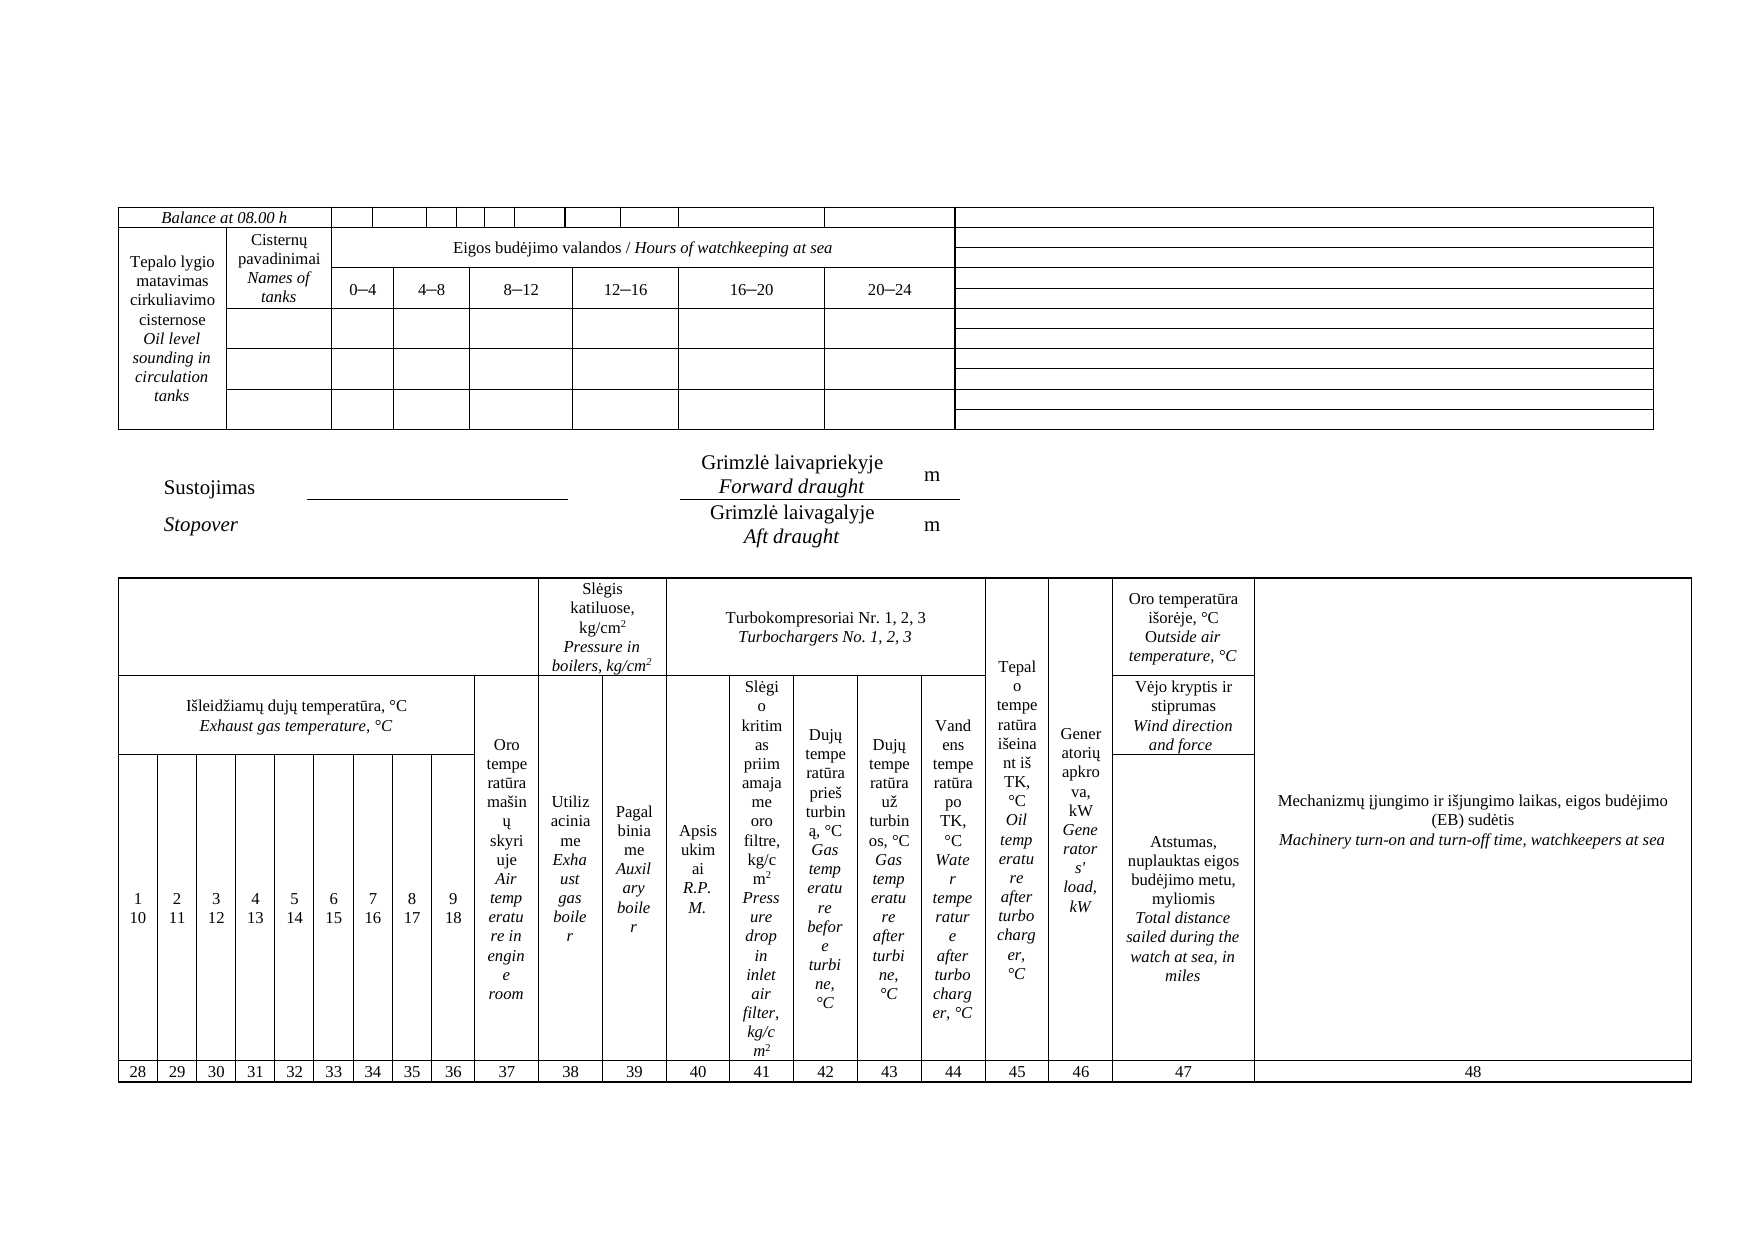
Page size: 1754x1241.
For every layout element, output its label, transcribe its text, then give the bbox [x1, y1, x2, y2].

table_cell 4 13 [236, 755, 274, 1060]
table_header [1444, 449, 1467, 499]
table_cell Slėgio kritimas priimamajame oro filtre, kg/cm2 Pressure drop in inlet air filter, kg/cm2 [730, 676, 793, 1060]
table_cell [227, 349, 331, 388]
table_header [1322, 449, 1397, 499]
table_cell [513, 500, 568, 548]
table_cell 16–20 [679, 268, 824, 308]
table_cell 2 11 [158, 755, 196, 1060]
table_cell [227, 309, 331, 348]
table_cell 39 [603, 1061, 666, 1081]
table_cell 44 [922, 1061, 985, 1081]
table_header Slėgis katiluose, kg/cm2 Pressure in boilers, kg/cm2 [539, 579, 666, 675]
table_cell 36 [432, 1061, 474, 1081]
table_cell [332, 309, 393, 348]
table_cell [679, 349, 824, 388]
table_cell Stopover [153, 499, 307, 548]
table_cell [394, 349, 469, 388]
table_cell Apsisukimai R.P.M. [667, 676, 729, 1060]
table_cell 12–16 [573, 268, 678, 308]
table_header Oro temperatūra išorėje, °C Outside air temperature, °C [1113, 579, 1254, 675]
table_cell [960, 499, 1016, 548]
table_header [1016, 449, 1072, 499]
table_cell [478, 500, 512, 548]
table_cell [515, 208, 564, 227]
table_cell 4–8 [394, 268, 469, 308]
table_header [1072, 449, 1166, 499]
table_cell [1444, 499, 1467, 548]
table_cell 48 [1255, 1061, 1691, 1081]
table_header [1216, 449, 1322, 499]
table_cell [1490, 499, 1514, 548]
table_cell 6 15 [314, 755, 353, 1060]
table_header [119, 579, 538, 675]
table_header [624, 449, 680, 499]
table_cell Pagalbiniame Auxilary boiler [603, 676, 666, 1060]
table_header Mechanizmų įjungimo ir išjungimo laikas, eigos budėjimo (EB) sudėtis Machinery turn-on and turn-off time, watchkeepers at sea [1255, 579, 1691, 1060]
table_cell [470, 309, 572, 348]
table_cell [375, 500, 409, 548]
table_header Sustojimas [153, 449, 307, 499]
table_cell 8–12 [470, 268, 572, 308]
table_cell 37 [475, 1061, 538, 1081]
table_cell [394, 390, 469, 429]
table_cell [373, 208, 426, 227]
table_cell [1216, 499, 1322, 548]
table_header [307, 449, 341, 499]
table_header [1420, 449, 1444, 499]
table_cell [410, 500, 444, 548]
table_header Grimzlė laivapriekyje Forward draught [680, 449, 904, 499]
table_cell 29 [158, 1061, 196, 1081]
table_cell 9 18 [432, 755, 474, 1060]
table_cell 41 [730, 1061, 793, 1081]
table_header [1537, 449, 1560, 499]
table_cell [573, 390, 678, 429]
table_cell 45 [986, 1061, 1048, 1081]
table_header [513, 449, 568, 499]
table_cell 40 [667, 1061, 729, 1081]
table_header [1607, 449, 1630, 499]
table_header [1166, 449, 1216, 499]
table_cell [1607, 499, 1630, 548]
table_cell 33 [314, 1061, 353, 1081]
table_cell [825, 309, 954, 348]
table_cell [679, 309, 824, 348]
table_header Generatorių apkrova, kW Generators' load, kW [1049, 579, 1112, 1060]
table_cell 30 [197, 1061, 235, 1081]
table_cell [956, 208, 1653, 227]
table_cell [1560, 499, 1584, 548]
table_header Turbokompresoriai Nr. 1, 2, 3 Turbochargers No. 1, 2, 3 [667, 579, 985, 675]
table_header [1397, 449, 1420, 499]
table_cell [825, 349, 954, 388]
table_cell 1 10 [119, 755, 157, 1060]
table_cell [1397, 499, 1420, 548]
table_cell [332, 208, 372, 227]
table_cell [1072, 499, 1166, 548]
table_header [410, 449, 444, 499]
table_cell [679, 390, 824, 429]
table_cell 43 [858, 1061, 921, 1081]
table_cell Tepalo lygio matavimas cirkuliavimo cisternose Oil level sounding in circulation tanks [119, 228, 226, 429]
table_cell 5 14 [275, 755, 313, 1060]
table_cell 28 [119, 1061, 157, 1081]
table_header [1490, 449, 1514, 499]
table_cell [118, 499, 152, 548]
table_cell 47 [1113, 1061, 1254, 1081]
table_cell [444, 500, 478, 548]
table_header [1560, 449, 1584, 499]
table_cell [573, 309, 678, 348]
table_cell [956, 309, 1653, 328]
table_cell [956, 369, 1653, 388]
table_cell 20–24 [825, 268, 954, 308]
table_cell [307, 500, 341, 548]
table_cell 46 [1049, 1061, 1112, 1081]
table_cell [1514, 499, 1537, 548]
table_cell 8 17 [393, 755, 431, 1060]
table_cell [956, 390, 1653, 409]
table_cell [1420, 499, 1444, 548]
table_cell [341, 500, 375, 548]
table_header [568, 449, 624, 499]
table_cell [1630, 499, 1653, 548]
table_cell Išleidžiamų dujų temperatūra, °C Exhaust gas temperature, °C [119, 676, 474, 754]
table_cell 42 [794, 1061, 857, 1081]
table_cell [1016, 499, 1072, 548]
table_cell [470, 349, 572, 388]
table_cell [227, 390, 331, 429]
table_cell 3 12 [197, 755, 235, 1060]
table_header [1514, 449, 1537, 499]
table_cell [624, 499, 680, 548]
table_cell [956, 268, 1653, 287]
table_cell [1537, 499, 1560, 548]
table_cell Dujų temperatūra prieš turbiną, °C Gas temperature before turbine, °C [794, 676, 857, 1060]
table_cell [566, 208, 620, 227]
table_header [478, 449, 512, 499]
table_cell 7 16 [354, 755, 392, 1060]
table_cell Cisternų pavadinimai Names of tanks [227, 228, 331, 308]
table_cell Eigos budėjimo valandos / Hours of watchkeeping at sea [332, 228, 954, 267]
table_cell Oro temperatūra mašinų skyriuje Air temperature in engine room [475, 676, 538, 1060]
table_header [118, 449, 152, 499]
table_cell [825, 390, 954, 429]
table_cell Vandens temperatūra po TK, °C Water temperature after turbocharger, °C [922, 676, 985, 1060]
table_cell 31 [236, 1061, 274, 1081]
table_header [375, 449, 409, 499]
table_header [341, 449, 375, 499]
table_cell [457, 208, 484, 227]
table_cell 35 [393, 1061, 431, 1081]
table_cell [1166, 499, 1216, 548]
table_cell [485, 208, 514, 227]
table_cell [956, 248, 1653, 267]
table_cell [956, 349, 1653, 368]
table_header [444, 449, 478, 499]
table_header Tepalo temperatūra išeinant iš TK, °C Oil temperature after turbo charger, °C [986, 579, 1048, 1060]
table_cell [332, 349, 393, 388]
table_cell 38 [539, 1061, 602, 1081]
table_cell [1584, 499, 1607, 548]
table_cell [470, 390, 572, 429]
table_cell Utilizaciniame Exhaust gas boiler [539, 676, 602, 1060]
table_cell [427, 208, 456, 227]
table_cell Dujų temperatūra už turbinos, °C Gas temperature after turbine, °C [858, 676, 921, 1060]
table_header m [904, 449, 960, 499]
table_header [1630, 449, 1653, 499]
table_header [1584, 449, 1607, 499]
table_cell [568, 499, 624, 548]
table_cell [332, 390, 393, 429]
table_cell Vėjo kryptis ir stiprumas Wind direction and force [1113, 676, 1254, 754]
table_cell [956, 289, 1653, 308]
table_cell 32 [275, 1061, 313, 1081]
table_cell [394, 309, 469, 348]
table_header [1467, 449, 1490, 499]
table_header [960, 449, 1016, 499]
table_cell [825, 208, 954, 227]
table_cell Balance at 08.00 h [119, 208, 331, 227]
table_cell [956, 410, 1653, 429]
table_cell [956, 228, 1653, 247]
table_cell [1322, 499, 1397, 548]
table_cell 0–4 [332, 268, 393, 308]
table_cell [679, 208, 824, 227]
table_cell Grimzlė laivagalyje Aft draught [680, 500, 904, 548]
table_cell [956, 329, 1653, 348]
table_cell [1467, 499, 1490, 548]
table_cell [621, 208, 678, 227]
table_cell m [904, 500, 960, 548]
table_cell Atstumas, nuplauktas eigos budėjimo metu, myliomis Total distance sailed during the watch at sea, in miles [1113, 755, 1254, 1060]
table_cell [573, 349, 678, 388]
table_cell 34 [354, 1061, 392, 1081]
